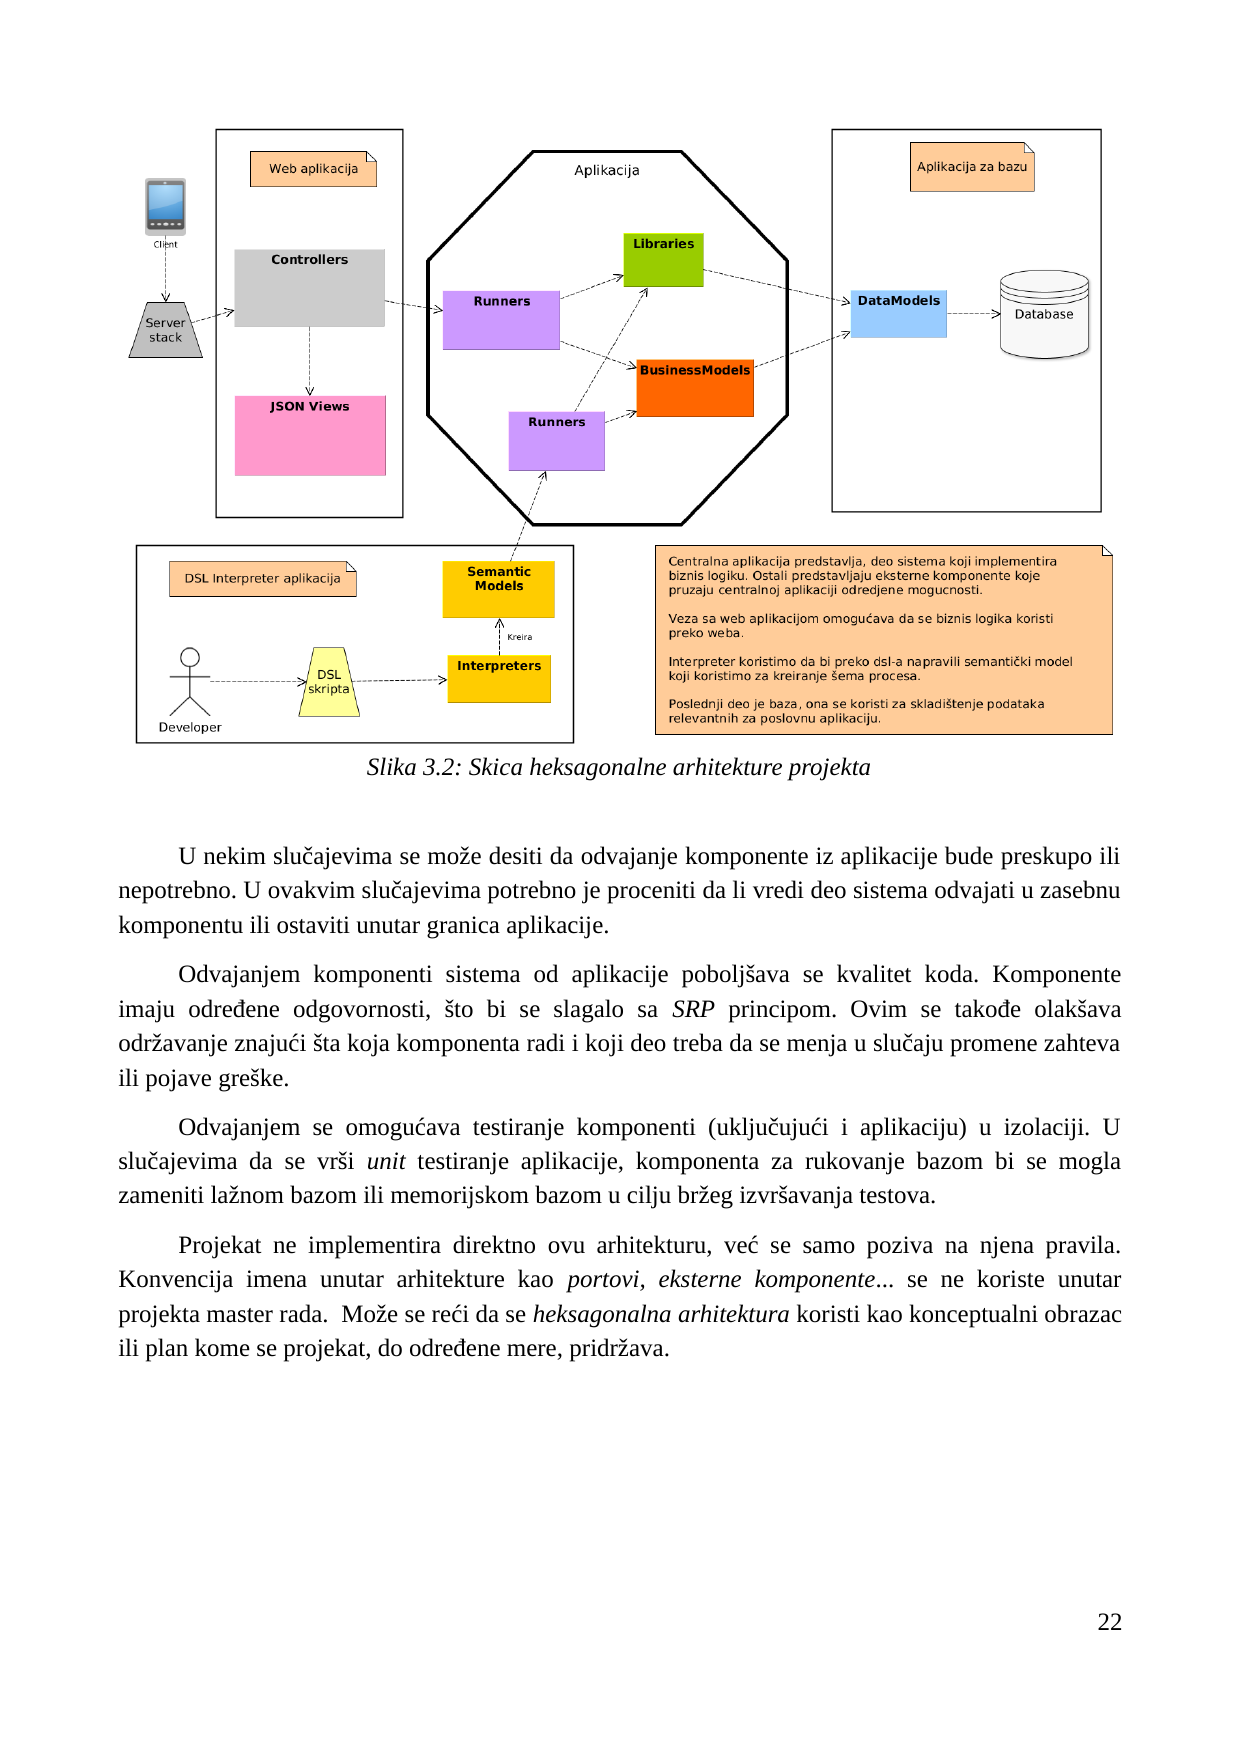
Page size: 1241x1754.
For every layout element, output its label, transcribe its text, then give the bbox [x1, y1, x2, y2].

text Slika 3.2: Skica heksagonalne arhitekture projekta [118, 753, 1122, 781]
text Odvajanjem komponenti sistema od aplikacije poboljšava se kvalitet koda. Komponente imaju određene odgovornosti, što bi se slagalo sa SRP principom. Ovim se takođe olakšava održavanje znajući šta koja komponenta radi i koji deo treba da se menja u slučaju promene zahteva ili pojave greške. [118, 959, 1122, 1091]
text Odvajanjem se omogućava testiranje komponenti (uključujući i aplikaciju) u izolaciji. U slučajevima da se vrši unit testiranje aplikacije, komponenta za rukovanje bazom bi se mogla zameniti lažnom bazom ili memorijskom bazom u cilju bržeg izvršavanja testova. [118, 1112, 1122, 1209]
text Projekat ne implementira direktno ovu arhitekturu, već se samo poziva na njena pravila. Konvencija imena unutar arhitekture kao portovi, eksterne komponente... se ne koriste unutar projekta master rada. Može se reći da se heksagonalna arhitektura koristi kao konceptualni obrazac ili plan kome se projekat, do određene mere, pridržava. [118, 1230, 1122, 1362]
text U nekim slučajevima se može desiti da odvajanje komponente iz aplikacije bude preskupo ili nepotrebno. U ovakvim slučajevima potrebno je proceniti da li vredi deo sistema odvajati u zasebnu komponentu ili ostaviti unutar granica aplikacije. [118, 841, 1122, 939]
picture [118, 118, 1123, 753]
